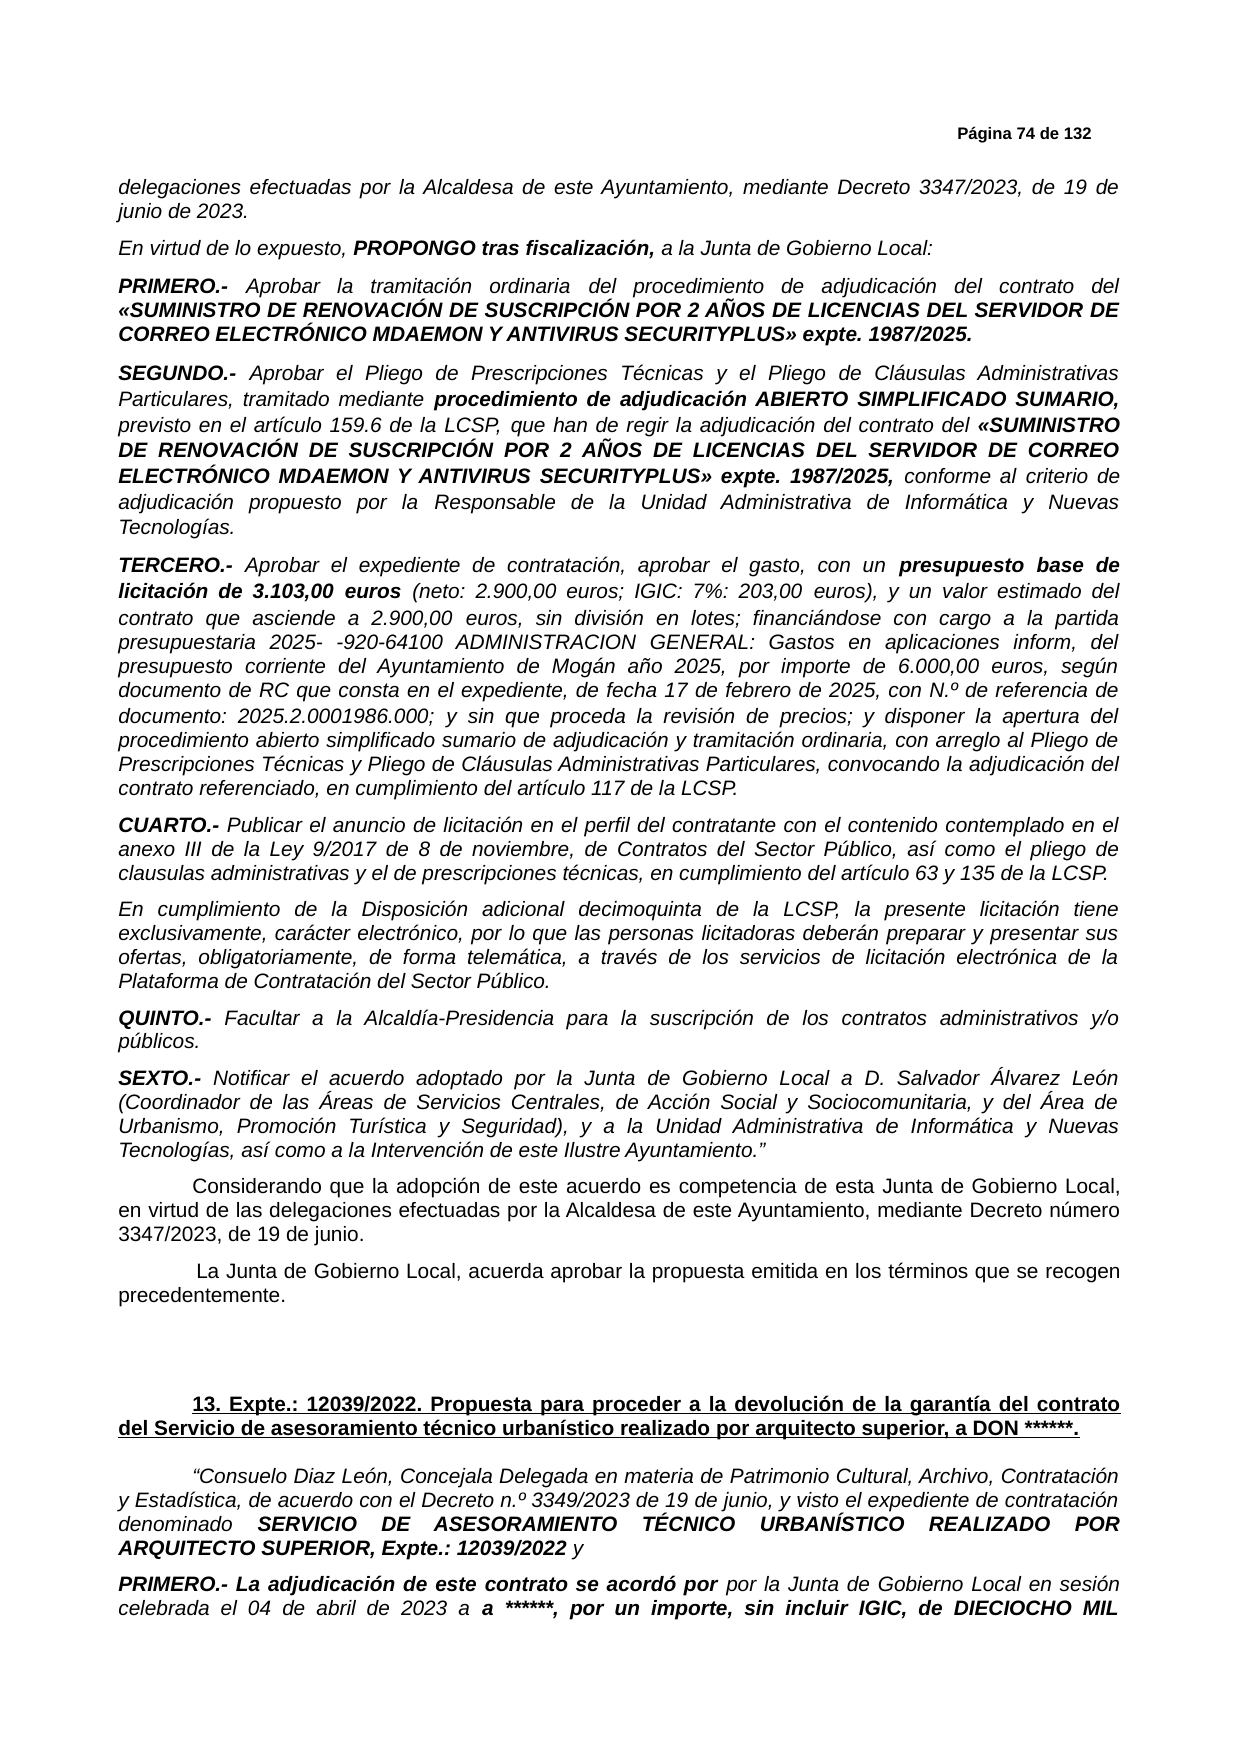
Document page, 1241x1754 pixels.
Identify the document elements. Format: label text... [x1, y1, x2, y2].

text 13. Expte.: 12039/2022. Propuesta para proceder a la devolución de la garantía del contrato del Servicio de asesoramiento técnico urbanístico realizado por arquitecto superior, a DON ******. [118, 1392, 1122, 1440]
text En virtud de lo expuesto, PROPONGO tras fiscalización, a la Junta de Gobierno Local: [118, 236, 1122, 259]
text Considerando que la adopción de este acuerdo es competencia de esta Junta de Gobierno Local, en virtud de las delegaciones efectuadas por la Alcaldesa de este Ayuntamiento, mediante Decreto número 3347/2023, de 19 de junio. [118, 1174, 1122, 1246]
text “Consuelo Diaz León, Concejala Delegada en materia de Patrimonio Cultural, Archivo, Contratación y Estadística, de acuerdo con el Decreto n.º 3349/2023 de 19 de junio, y visto el expediente de contratación denominado SERVICIO DE ASESORAMIENTO TÉCNICO URBANÍSTICO REALIZADO POR ARQUITECTO SUPERIOR, Expte.: 12039/2022 y [118, 1464, 1122, 1559]
text PRIMERO.- Aprobar la tramitación ordinaria del procedimiento de adjudicación del contrato del «SUMINISTRO DE RENOVACIÓN DE SUSCRIPCIÓN POR 2 AÑOS DE LICENCIAS DEL SERVIDOR DE CORREO ELECTRÓNICO MDAEMON Y ANTIVIRUS SECURITYPLUS» expte. 1987/2025. [118, 272, 1122, 346]
text delegaciones efectuadas por la Alcaldesa de este Ayuntamiento, mediante Decreto 3347/2023, de 19 de junio de 2023. [118, 175, 1122, 223]
text CUARTO.- Publicar el anuncio de licitación en el perfil del contratante con el contenido contemplado en el anexo III de la Ley 9/2017 de 8 de noviembre, de Contratos del Sector Público, así como el pliego de clausulas administrativas y el de prescripciones técnicas, en cumplimiento del artículo 63 y 135 de la LCSP. [118, 813, 1122, 884]
text En cumplimiento de la Disposición adicional decimoquinta de la LCSP, la presente licitación tiene exclusivamente, carácter electrónico, por lo que las personas licitadoras deberán preparar y presentar sus ofertas, obligatoriamente, de forma telemática, a través de los servicios de licitación electrónica de la Plataforma de Contratación del Sector Público. [118, 897, 1122, 993]
text SEXTO.- Notificar el acuerdo adoptado por la Junta de Gobierno Local a D. Salvador Álvarez León (Coordinador de las Áreas de Servicios Centrales, de Acción Social y Sociocomunitaria, y del Área de Urbanismo, Promoción Turística y Seguridad), y a la Unidad Administrativa de Informática y Nuevas Tecnologías, así como a la Intervención de este Ilustre Ayuntamiento.” [118, 1066, 1122, 1162]
text PRIMERO.- La adjudicación de este contrato se acordó por por la Junta de Gobierno Local en sesión celebrada el 04 de abril de 2023 a a ******, por un importe, sin incluir IGIC, de DIECIOCHO MIL [118, 1572, 1122, 1620]
text QUINTO.- Facultar a la Alcaldía-Presidencia para la suscripción de los contratos administrativos y/o públicos. [118, 1005, 1122, 1053]
text TERCERO.- Aprobar el expediente de contratación, aprobar el gasto, con un presupuesto base de licitación de 3.103,00 euros (neto: 2.900,00 euros; IGIC: 7%: 203,00 euros), y un valor estimado del contrato que asciende a 2.900,00 euros, sin división en lotes; financiándose con cargo a la partida presupuestaria 2025- -920-64100 ADMINISTRACION GENERAL: Gastos en aplicaciones inform, del presupuesto corriente del Ayuntamiento de Mogán año 2025, por importe de 6.000,00 euros, según documento de RC que consta en el expediente, de fecha 17 de febrero de 2025, con N.º de referencia de documento: 2025.2.0001986.000; y sin que proceda la revisión de precios; y disponer la apertura del procedimiento abierto simplificado sumario de adjudicación y tramitación ordinaria, con arreglo al Pliego de Prescripciones Técnicas y Pliego de Cláusulas Administrativas Particulares, convocando la adjudicación del contrato referenciado, en cumplimiento del artículo 117 de la LCSP. [118, 551, 1122, 800]
text SEGUNDO.- Aprobar el Pliego de Prescripciones Técnicas y el Pliego de Cláusulas Administrativas Particulares, tramitado mediante procedimiento de adjudicación ABIERTO SIMPLIFICADO SUMARIO, previsto en el artículo 159.6 de la LCSP, que han de regir la adjudicación del contrato del «SUMINISTRO DE RENOVACIÓN DE SUSCRIPCIÓN POR 2 AÑOS DE LICENCIAS DEL SERVIDOR DE CORREO ELECTRÓNICO MDAEMON Y ANTIVIRUS SECURITYPLUS» expte. 1987/2025, conforme al criterio de adjudicación propuesto por la Responsable de la Unidad Administrativa de Informática y Nuevas Tecnologías. [118, 359, 1122, 538]
text La Junta de Gobierno Local, acuerda aprobar la propuesta emitida en los términos que se recogen precedentemente. [118, 1258, 1122, 1306]
